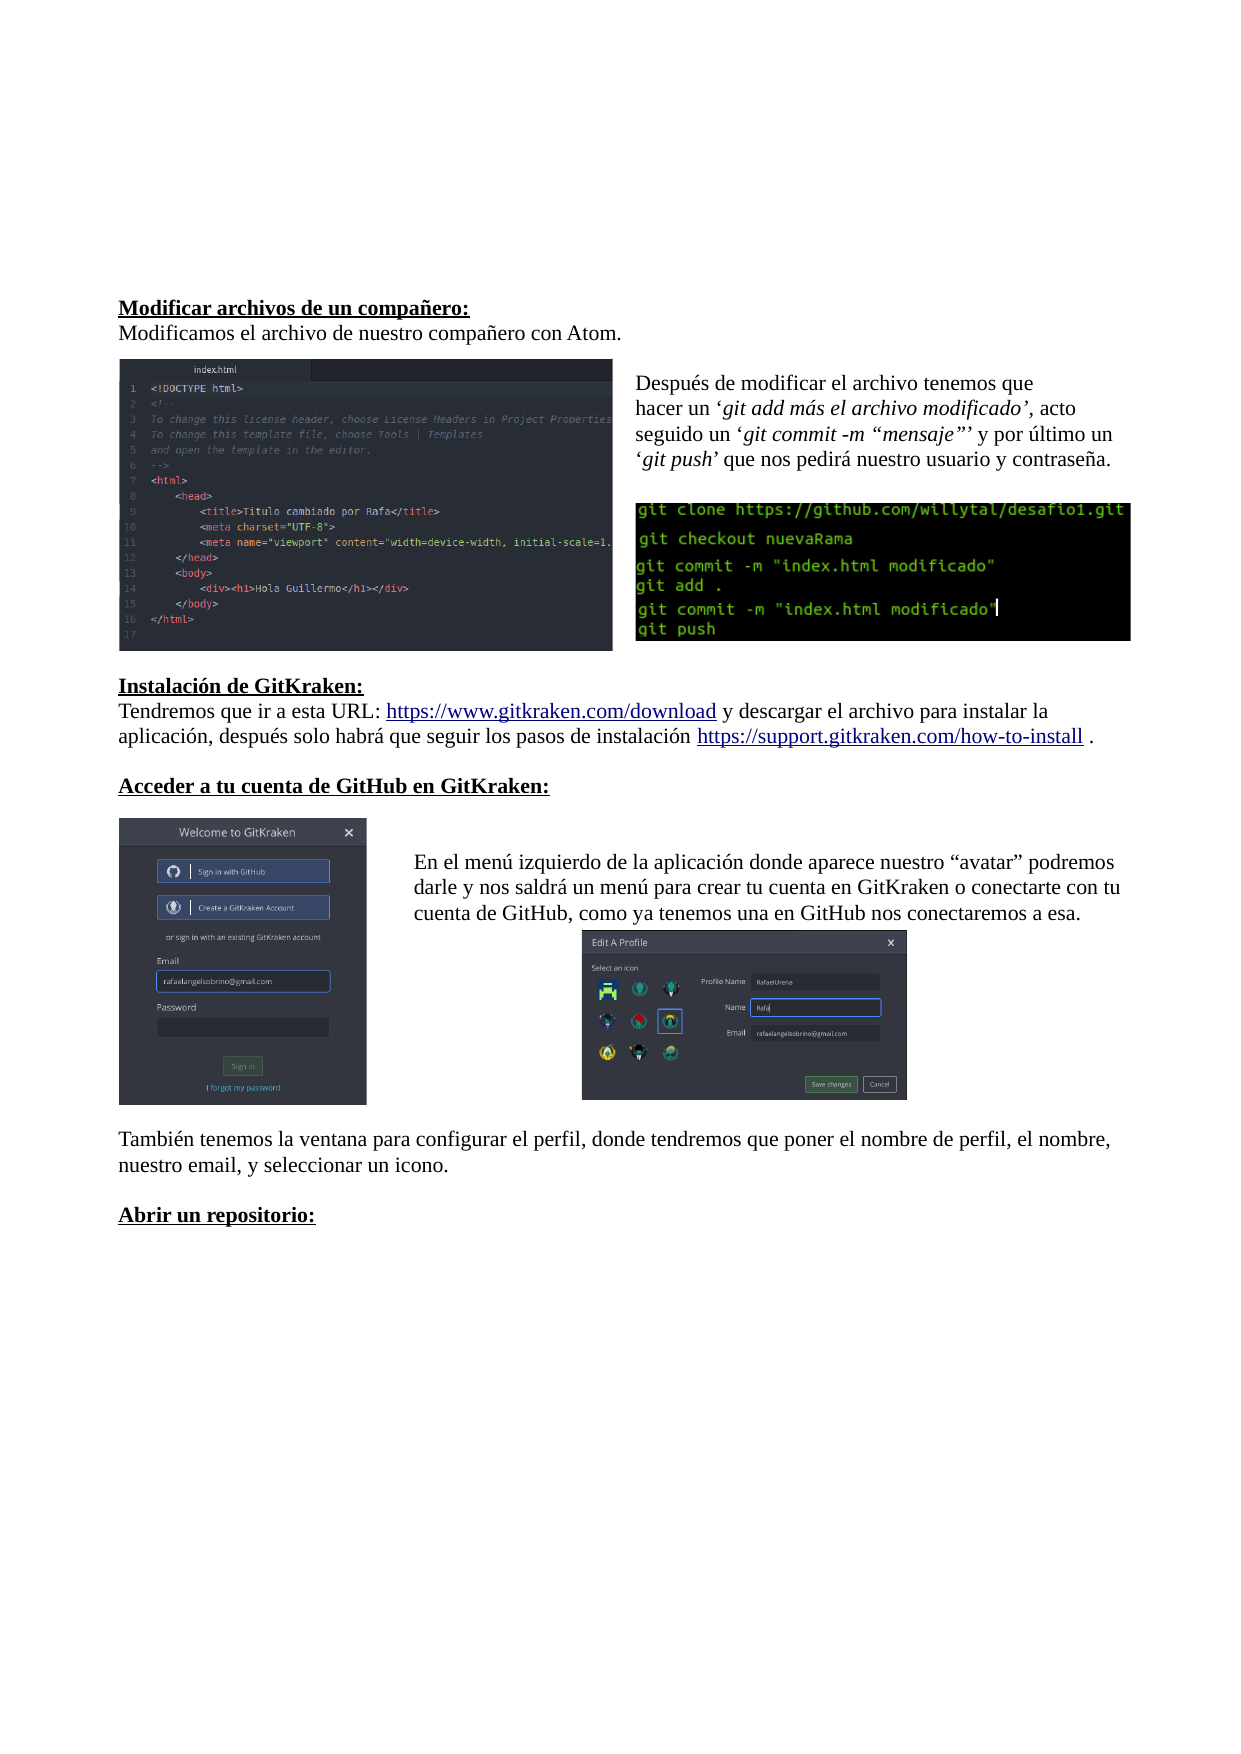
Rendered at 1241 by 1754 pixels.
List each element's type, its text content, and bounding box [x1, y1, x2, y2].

picture [119, 358, 613, 651]
text Instalación de GitKraken: [118, 673, 1122, 698]
text Modificar archivos de un compañero: [118, 294, 1122, 320]
text Modificamos el archivo de nuestro compañero con Atom. [118, 320, 1122, 345]
text Acceder a tu cuenta de GitHub en GitKraken: [118, 773, 1122, 799]
picture [635, 503, 1131, 641]
text También tenemos la ventana para configurar el perfil, donde tendremos que poner el nombre de perfil, el nombre, nuestro email, y seleccionar un icono. [118, 1126, 1122, 1177]
picture [581, 930, 907, 1100]
text Tendremos que ir a esta URL: https://www.gitkraken.com/download y descargar el archivo para instalar la aplicación, después solo habrá que seguir los pasos de instalación https://support.gitkraken.com/how-to-install . [118, 698, 1122, 748]
text En el menú izquierdo de la aplicación donde aparece nuestro “avatar” podremos darle y nos saldrá un menú para crear tu cuenta en GitKraken o conectarte con tu cuenta de GitHub, como ya tenemos una en GitHub nos conectaremos a esa. [367, 849, 1122, 925]
text Abrir un repositorio: [118, 1202, 1122, 1227]
text Después de modificar el archivo tenemos que hacer un ‘git add más el archivo modificado’, acto seguido un ‘git commit -m “mensaje”’ y por último un ‘git push’ que nos pedirá nuestro usuario y contraseña. [613, 370, 1122, 471]
picture [119, 818, 367, 1105]
